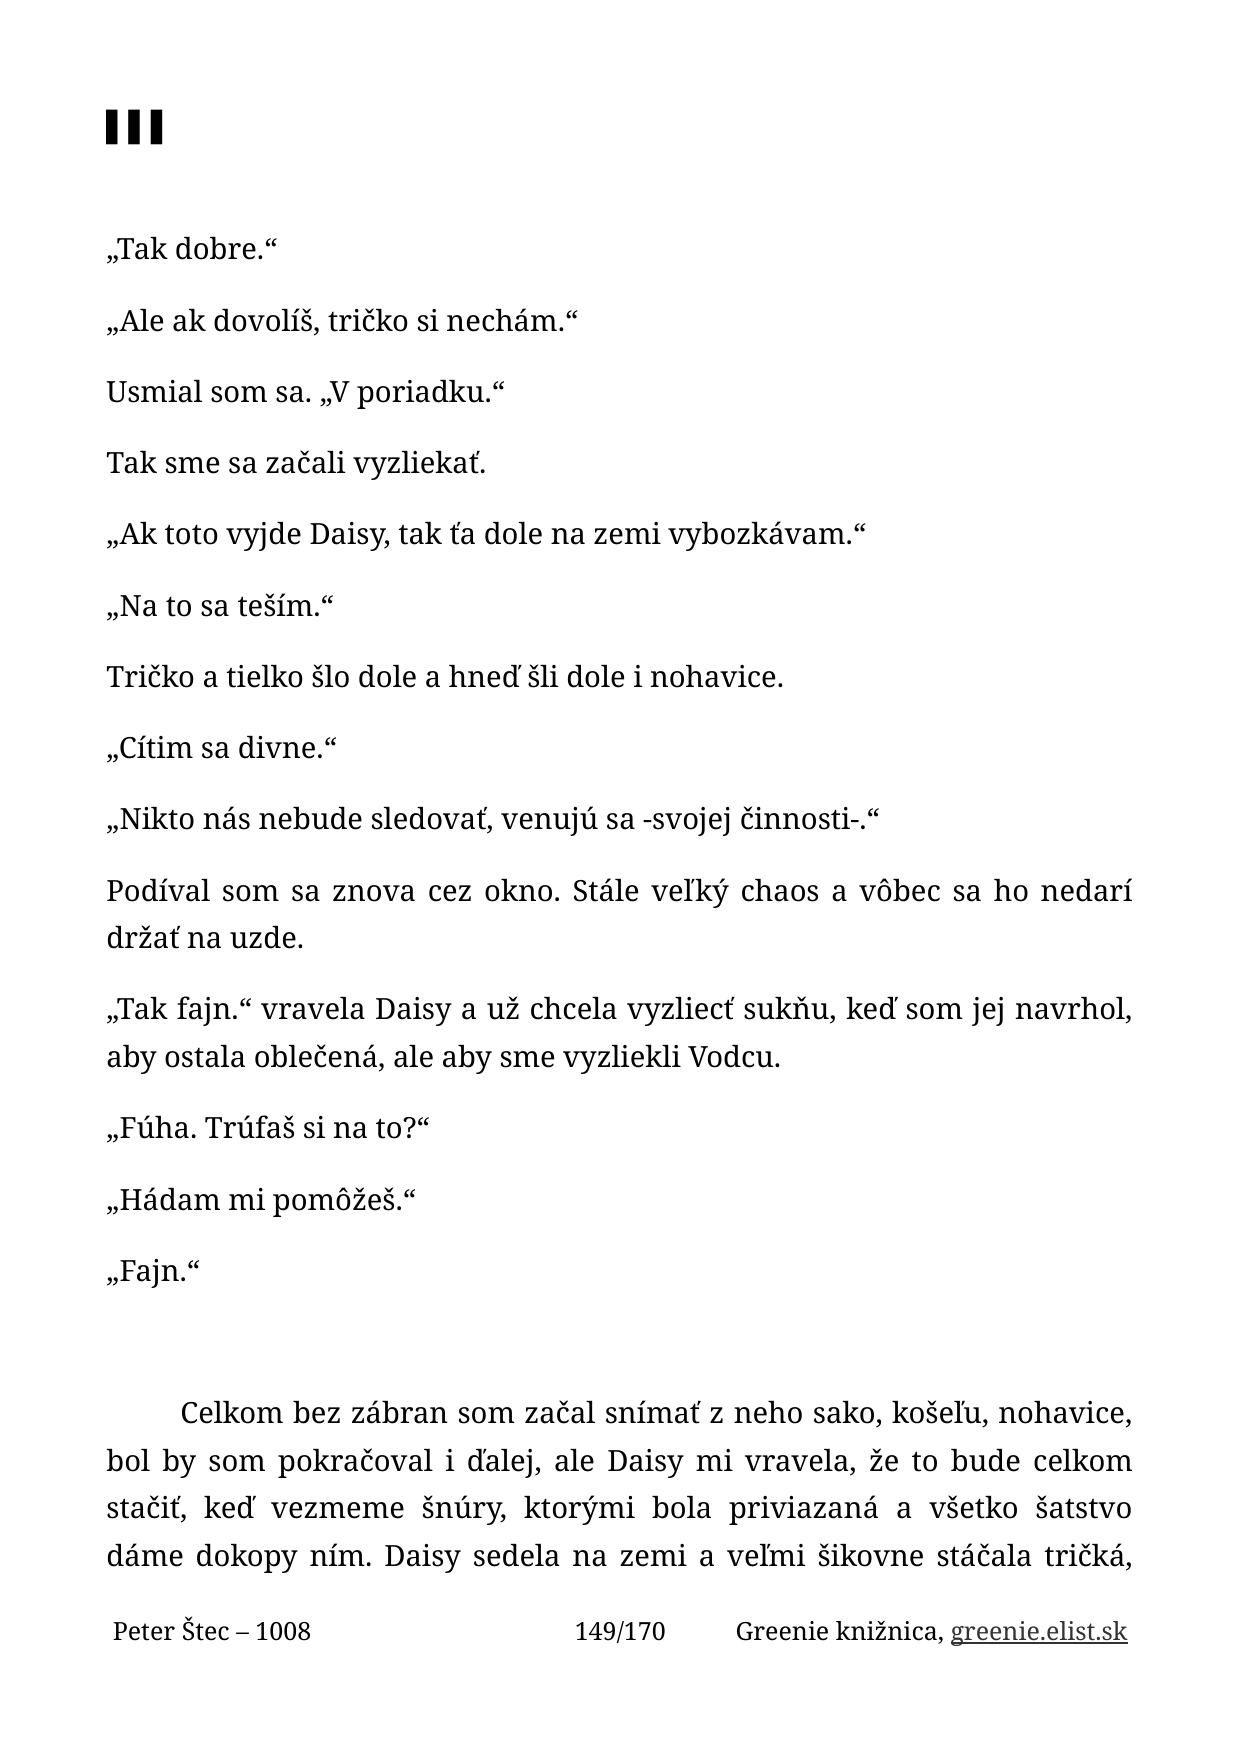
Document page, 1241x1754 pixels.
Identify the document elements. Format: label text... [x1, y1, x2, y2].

text Celkom bez zábran som začal snímať z neho sako, košeľu, nohavice, bol by som pokračoval i ďalej, ale Daisy mi vravela, že to bude celkom stačiť, keď vezmeme šnúry, ktorými bola priviazaná a všetko šatstvo dáme dokopy ním. Daisy sedela na zemi a veľmi šikovne stáčala tričká, [106, 1392, 1134, 1575]
text „Ale ak dovolíš, tričko si nechám.“ [106, 300, 1134, 339]
text „Fúha. Trúfaš si na to?“ [106, 1107, 1134, 1147]
text „Nikto nás nebude sledovať, venujú sa -svojej činnosti-.“ [106, 798, 1134, 838]
text „Tak fajn.“ vravela Daisy a už chcela vyzliecť sukňu, keď som jej navrhol, aby ostala oblečená, ale aby sme vyzliekli Vodcu. [106, 989, 1134, 1076]
text Usmial som sa. „V poriadku.“ [106, 371, 1134, 411]
text ▌▌▌ [106, 106, 1134, 146]
text Tak sme sa začali vyzliekať. [106, 442, 1134, 482]
text Tričko a tielko šlo dole a hneď šli dole i nohavice. [106, 656, 1134, 696]
text „Ak toto vyjde Daisy, tak ťa dole na zemi vybozkávam.“ [106, 513, 1134, 553]
text „Hádam mi pomôžeš.“ [106, 1179, 1134, 1218]
text „Na to sa teším.“ [106, 585, 1134, 624]
text „Fajn.“ [106, 1250, 1134, 1290]
text „Tak dobre.“ [106, 228, 1134, 268]
text Podíval som sa znova cez okno. Stále veľký chaos a vôbec sa ho nedarí držať na uzde. [106, 870, 1134, 957]
text „Cítim sa divne.“ [106, 727, 1134, 767]
